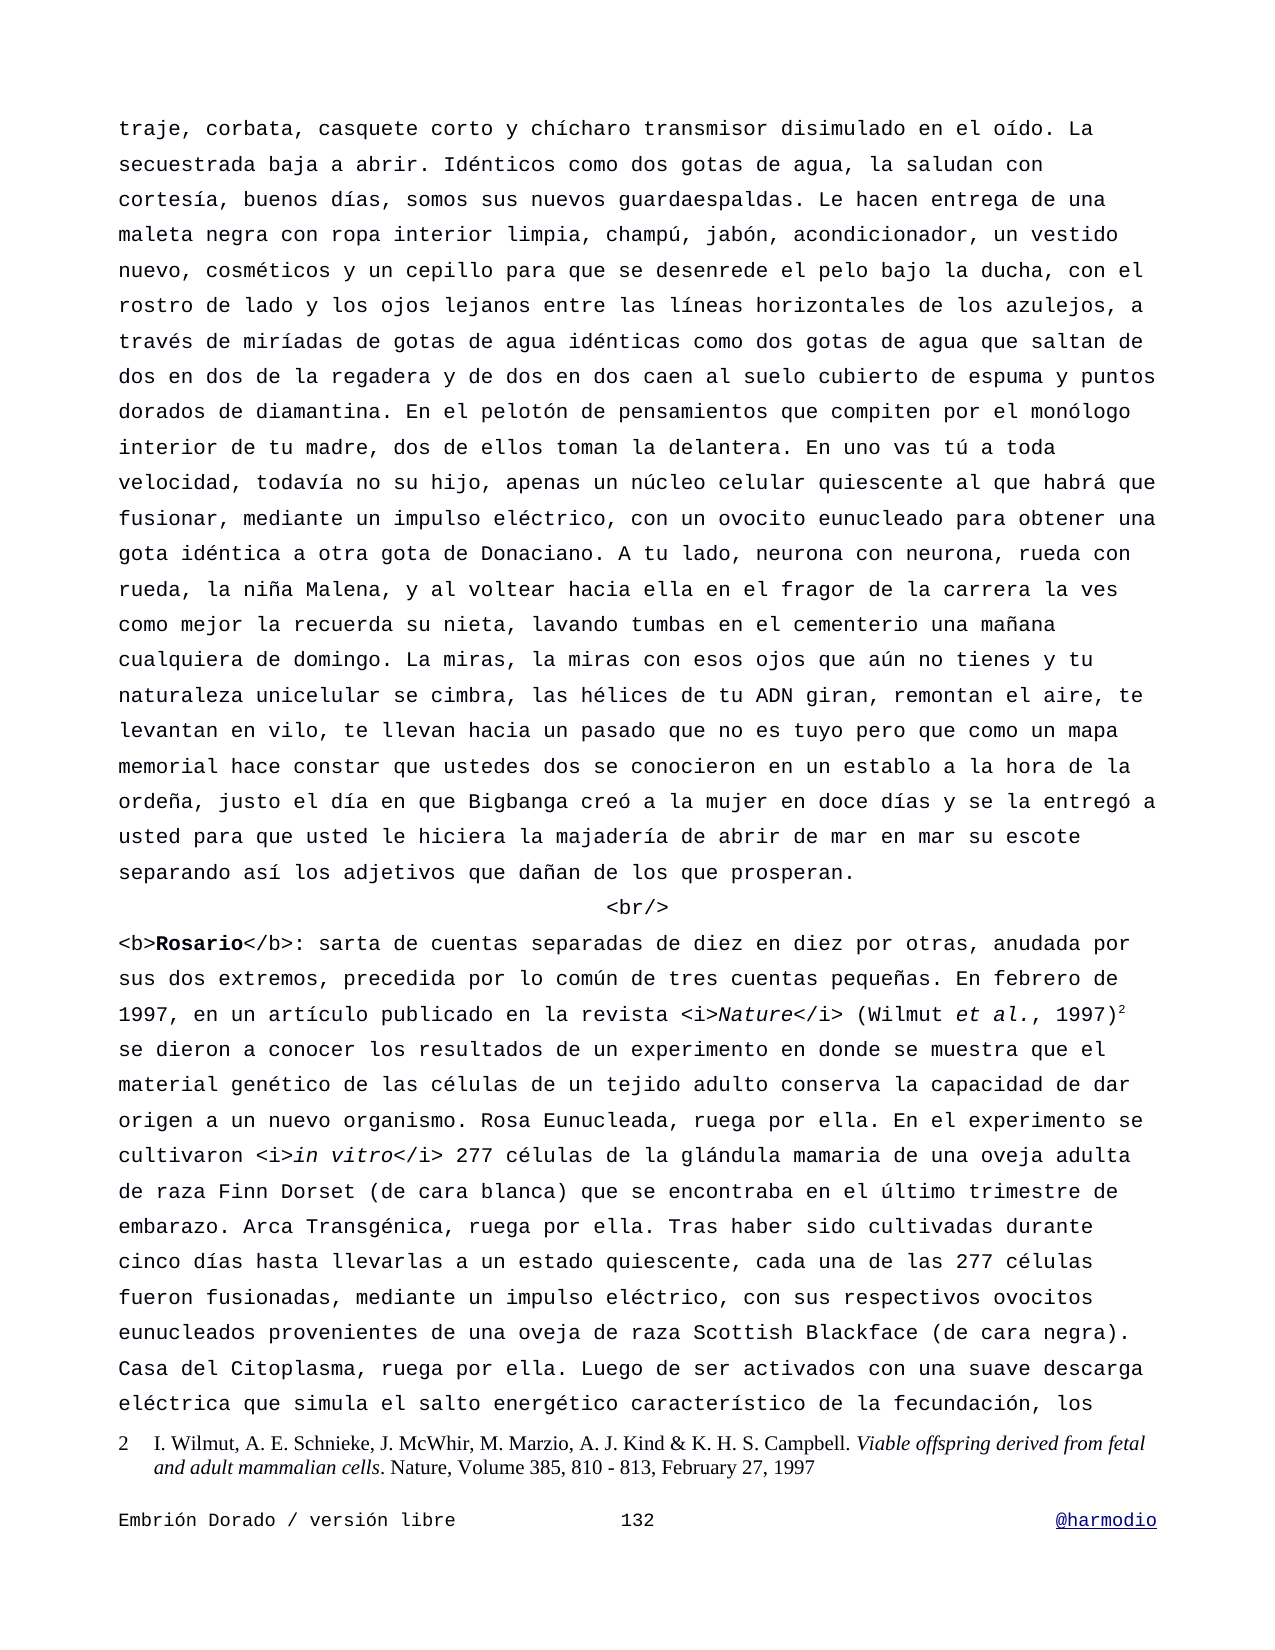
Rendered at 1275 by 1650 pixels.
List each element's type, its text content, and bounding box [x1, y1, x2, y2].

text traje, corbata, casquete corto y chícharo transmisor disimulado en el oído. La secuestrada baja a abrir. Idénticos como dos gotas de agua, la saludan con cortesía, buenos días, somos sus nuevos guardaespaldas. Le hacen entrega de una maleta negra con ropa interior limpia, champú, jabón, acondicionador, un vestido nuevo, cosméticos y un cepillo para que se desenrede el pelo bajo la ducha, con el rostro de lado y los ojos lejanos entre las líneas horizontales de los azulejos, a través de miríadas de gotas de agua idénticas como dos gotas de agua que saltan de dos en dos de la regadera y de dos en dos caen al suelo cubierto de espuma y puntos dorados de diamantina. En el pelotón de pensamientos que compiten por el monólogo interior de tu madre, dos de ellos toman la delantera. En uno vas tú a toda velocidad, todavía no su hijo, apenas un núcleo celular quiescente al que habrá que fusionar, mediante un impulso eléctrico, con un ovocito eunucleado para obtener una gota idéntica a otra gota de Donaciano. A tu lado, neurona con neurona, rueda con rueda, la niña Malena, y al voltear hacia ella en el fragor de la carrera la ves como mejor la recuerda su nieta, lavando tumbas en el cementerio una mañana cualquiera de domingo. La miras, la miras con esos ojos que aún no tienes y tu naturaleza unicelular se cimbra, las hélices de tu ADN giran, remontan el aire, te levantan en vilo, te llevan hacia un pasado que no es tuyo pero que como un mapa memorial hace constar que ustedes dos se conocieron en un establo a la hora de la ordeña, justo el día en que Bigbanga creó a la mujer en doce días y se la entregó a usted para que usted le hiciera la majadería de abrir de mar en mar su escote separando así los adjetivos que dañan de los que prosperan. [118, 118, 1157, 886]
text I. Wilmut, A. E. Schnieke, J. McWhir, M. Marzio, A. J. Kind & K. H. S. Campbell. Viable offspring derived from fetal and adult mammalian cells. Nature, Volume 385, 810 - 813, February 27, 1997 [118, 1431, 1157, 1479]
text <b>Rosario</b>: sarta de cuentas separadas de diez en diez por otras, anudada por sus dos extremos, precedida por lo común de tres cuentas pequeñas. En febrero de 1997, en un artículo publicado en la revista <i>Nature</i> (Wilmut et al., 1997) se dieron a conocer los resultados de un experimento en donde se muestra que el material genético de las células de un tejido adulto conserva la capacidad de dar origen a un nuevo organismo. Rosa Eunucleada, ruega por ella. En el experimento se cultivaron <i>in vitro</i> 277 células de la glándula mamaria de una oveja adulta de raza Finn Dorset (de cara blanca) que se encontraba en el último trimestre de embarazo. Arca Transgénica, ruega por ella. Tras haber sido cultivadas durante cinco días hasta llevarlas a un estado quiescente, cada una de las 277 células fueron fusionadas, mediante un impulso eléctrico, con sus respectivos ovocitos eunucleados provenientes de una oveja de raza Scottish Blackface (de cara negra). Casa del Citoplasma, ruega por ella. Luego de ser activados con una suave descarga eléctrica que simula el salto energético característico de la fecundación, los [118, 933, 1157, 1417]
text <br/> [118, 897, 1157, 921]
